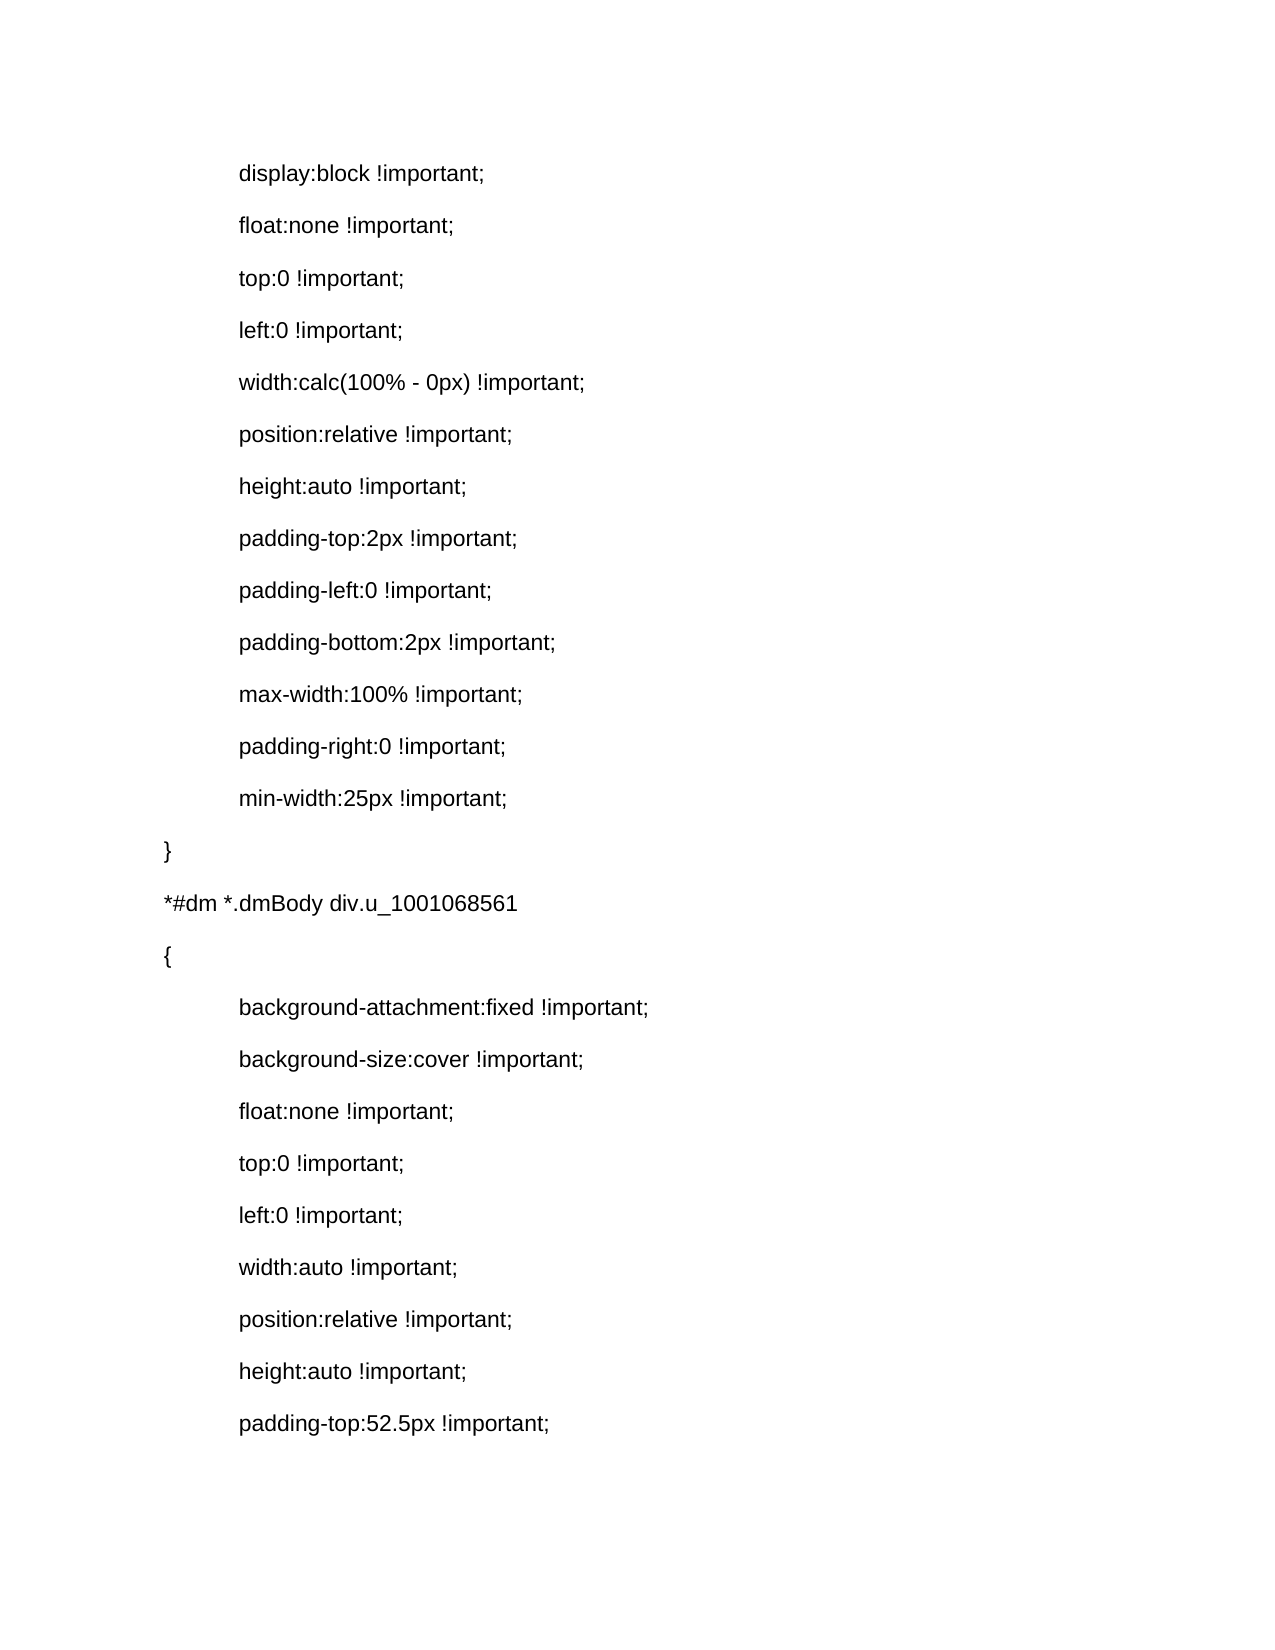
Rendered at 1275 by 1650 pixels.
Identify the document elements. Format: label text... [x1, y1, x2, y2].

table_cell height:auto !important; [153, 463, 1125, 514]
table_cell position:relative !important; [153, 1296, 1125, 1348]
table_cell float:none !important; [153, 202, 1125, 254]
table_cell left:0 !important; [153, 306, 1125, 358]
table_cell float:none !important; [153, 1088, 1125, 1139]
table_cell padding-top:2px !important; [153, 515, 1125, 567]
table_cell display:block !important; [153, 150, 1125, 202]
table_cell background-attachment:fixed !important; [153, 983, 1125, 1035]
table_cell } [153, 827, 1125, 879]
table_cell height:auto !important; [153, 1348, 1125, 1400]
table_cell position:relative !important; [153, 410, 1125, 462]
table_cell width:calc(100% - 0px) !important; [153, 358, 1125, 410]
table_cell top:0 !important; [153, 254, 1125, 306]
table_cell padding-right:0 !important; [153, 723, 1125, 775]
table_cell padding-left:0 !important; [153, 567, 1125, 619]
table_cell { [153, 931, 1125, 983]
table_cell padding-top:52.5px !important; [153, 1400, 1125, 1452]
table_cell padding-bottom:2px !important; [153, 619, 1125, 671]
table_cell background-size:cover !important; [153, 1035, 1125, 1087]
table_cell max-width:100% !important; [153, 671, 1125, 723]
table_cell *#dm *.dmBody div.u_1001068561 [153, 879, 1125, 931]
table_cell left:0 !important; [153, 1192, 1125, 1244]
table_cell top:0 !important; [153, 1140, 1125, 1192]
table_cell min-width:25px !important; [153, 775, 1125, 827]
table_cell width:auto !important; [153, 1244, 1125, 1296]
